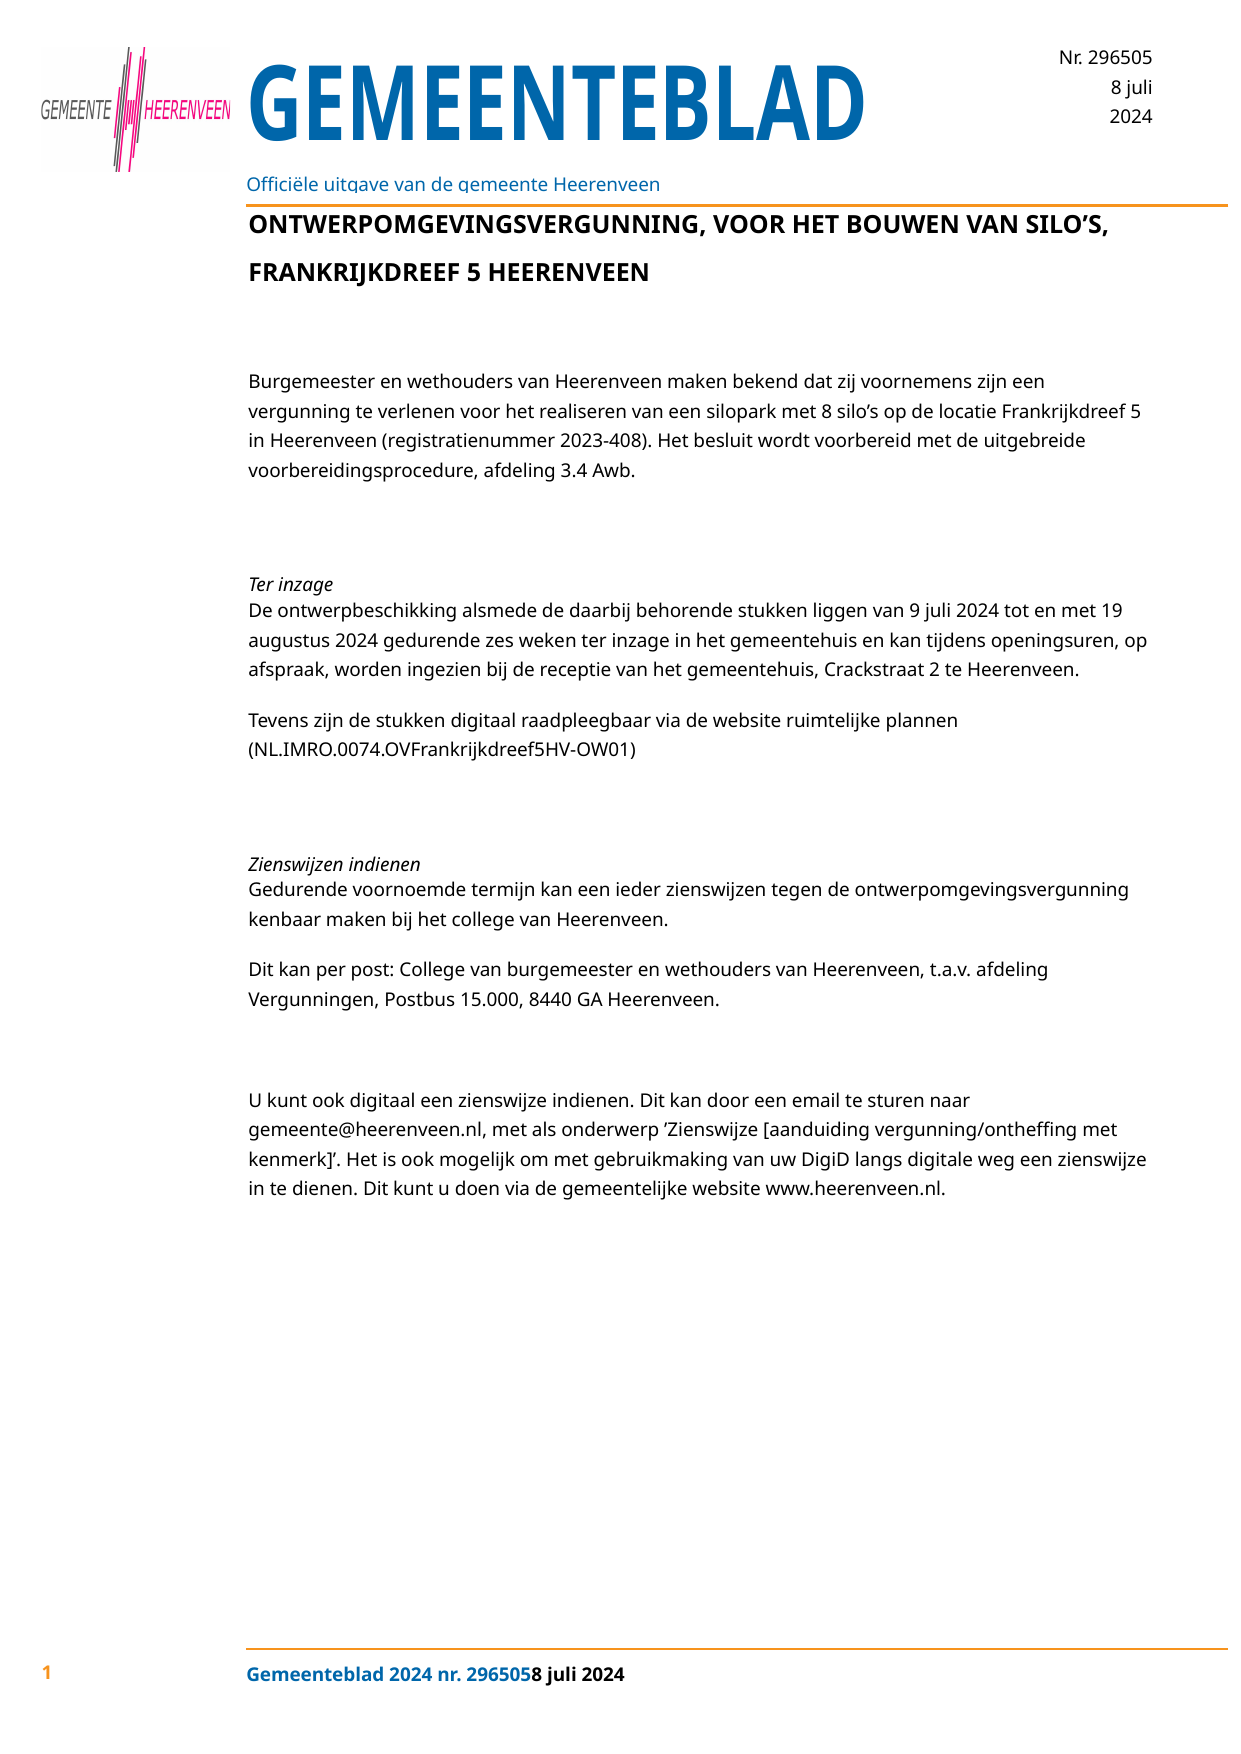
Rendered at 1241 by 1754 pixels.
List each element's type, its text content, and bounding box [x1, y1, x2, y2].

text Zienswijzen indienen [248, 851, 1152, 876]
text Dit kan per post: College van burgemeester en wethouders van Heerenveen, t.a.v. afdeling Vergunningen, Postbus 15.000, 8440 GA Heerenveen. [248, 956, 1152, 1012]
text Tevens zijn de stukken digitaal raadpleegbaar via de website ruimtelijke plannen (NL.IMRO.0074.OVFrankrijkdreef5HV-OW01) [248, 707, 1152, 762]
text U kunt ook digitaal een zienswijze indienen. Dit kan door een email te sturen naar gemeente@heerenveen.nl, met als onderwerp ’Zienswijze [aanduiding vergunning/ontheffing met kenmerk]’. Het is ook mogelijk om met gebruikmaking van uw DigiD langs digitale weg een zienswijze in te dienen. Dit kunt u doen via de gemeentelijke website www.heerenveen.nl. [248, 1087, 1152, 1201]
picture [41, 47, 231, 172]
text Burgemeester en wethouders van Heerenveen maken bekend dat zij voornemens zijn een vergunning te verlenen voor het realiseren van een silopark met 8 silo’s op de locatie Frankrijkdreef 5 in Heerenveen (registratienummer 2023-408). Het besluit wordt voorbereid met de uitgebreide voorbereidingsprocedure, afdeling 3.4 Awb. [248, 368, 1152, 483]
text De ontwerpbeschikking alsmede de daarbij behorende stukken liggen van 9 juli 2024 tot en met 19 augustus 2024 gedurende zes weken ter inzage in het gemeentehuis en kan tijdens openingsuren, op afspraak, worden ingezien bij de receptie van het gemeentehuis, Crackstraat 2 te Heerenveen. [248, 597, 1152, 682]
text Ter inzage [248, 571, 1152, 597]
text Gedurende voornoemde termijn kan een ieder zienswijzen tegen de ontwerpomgevingsvergunning kenbaar maken bij het college van Heerenveen. [248, 876, 1152, 932]
text ONTWERPOMGEVINGSVERGUNNING, VOOR HET BOUWEN VAN SILO’S, FRANKRIJKDREEF 5 HEERENVEEN [248, 207, 1152, 288]
